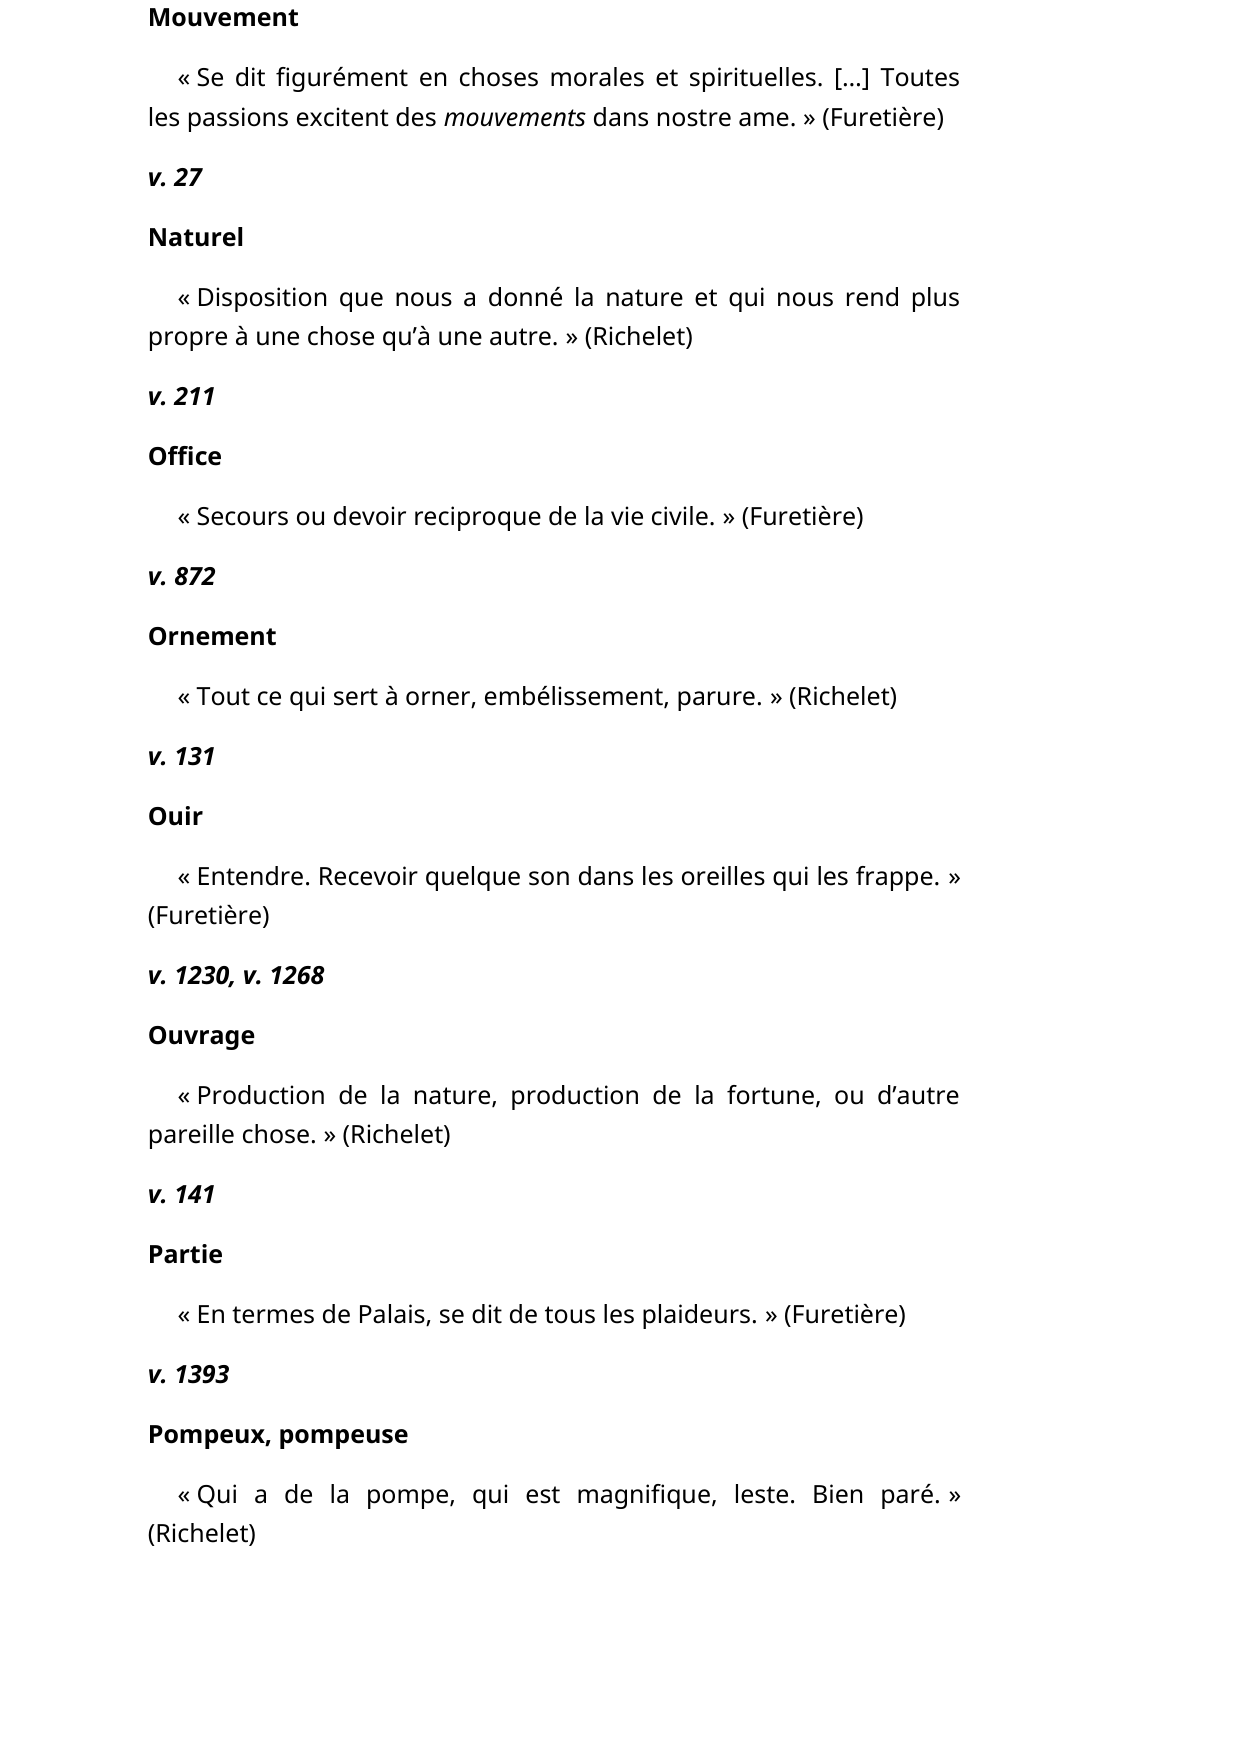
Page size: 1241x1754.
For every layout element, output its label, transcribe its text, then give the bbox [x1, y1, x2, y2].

text Ornement [148, 618, 961, 652]
text v. 1230, v. 1268 [148, 957, 961, 992]
text « Qui a de la pompe, qui est magnifique, leste. Bien paré. » (Richelet) [148, 1477, 961, 1550]
text « Entendre. Recevoir quelque son dans les oreilles qui les frappe. » (Furetière) [148, 858, 961, 932]
text v. 27 [148, 159, 961, 193]
text v. 1393 [148, 1357, 961, 1391]
text Mouvement [148, 0, 961, 34]
text Naturel [148, 219, 961, 253]
text Partie [148, 1237, 961, 1271]
text v. 141 [148, 1177, 961, 1211]
text « Secours ou devoir reciproque de la vie civile. » (Furetière) [148, 498, 961, 532]
text « En termes de Palais, se dit de tous les plaideurs. » (Furetière) [148, 1297, 961, 1331]
text « Disposition que nous a donné la nature et qui nous rend plus propre à une chose qu’à une autre. » (Richelet) [148, 279, 961, 352]
text v. 131 [148, 738, 961, 772]
text Office [148, 438, 961, 472]
text Ouvrage [148, 1017, 961, 1052]
text Pompeux, pompeuse [148, 1417, 961, 1451]
text « Se dit figurément en choses morales et spirituelles. […] Toutes les passions excitent des mouvements dans nostre ame. » (Furetière) [148, 60, 961, 133]
text « Tout ce qui sert à orner, embélissement, parure. » (Richelet) [148, 678, 961, 712]
text « Production de la nature, production de la fortune, ou d’autre pareille chose. » (Richelet) [148, 1077, 961, 1151]
text v. 872 [148, 558, 961, 592]
text v. 211 [148, 378, 961, 412]
text Ouir [148, 798, 961, 832]
